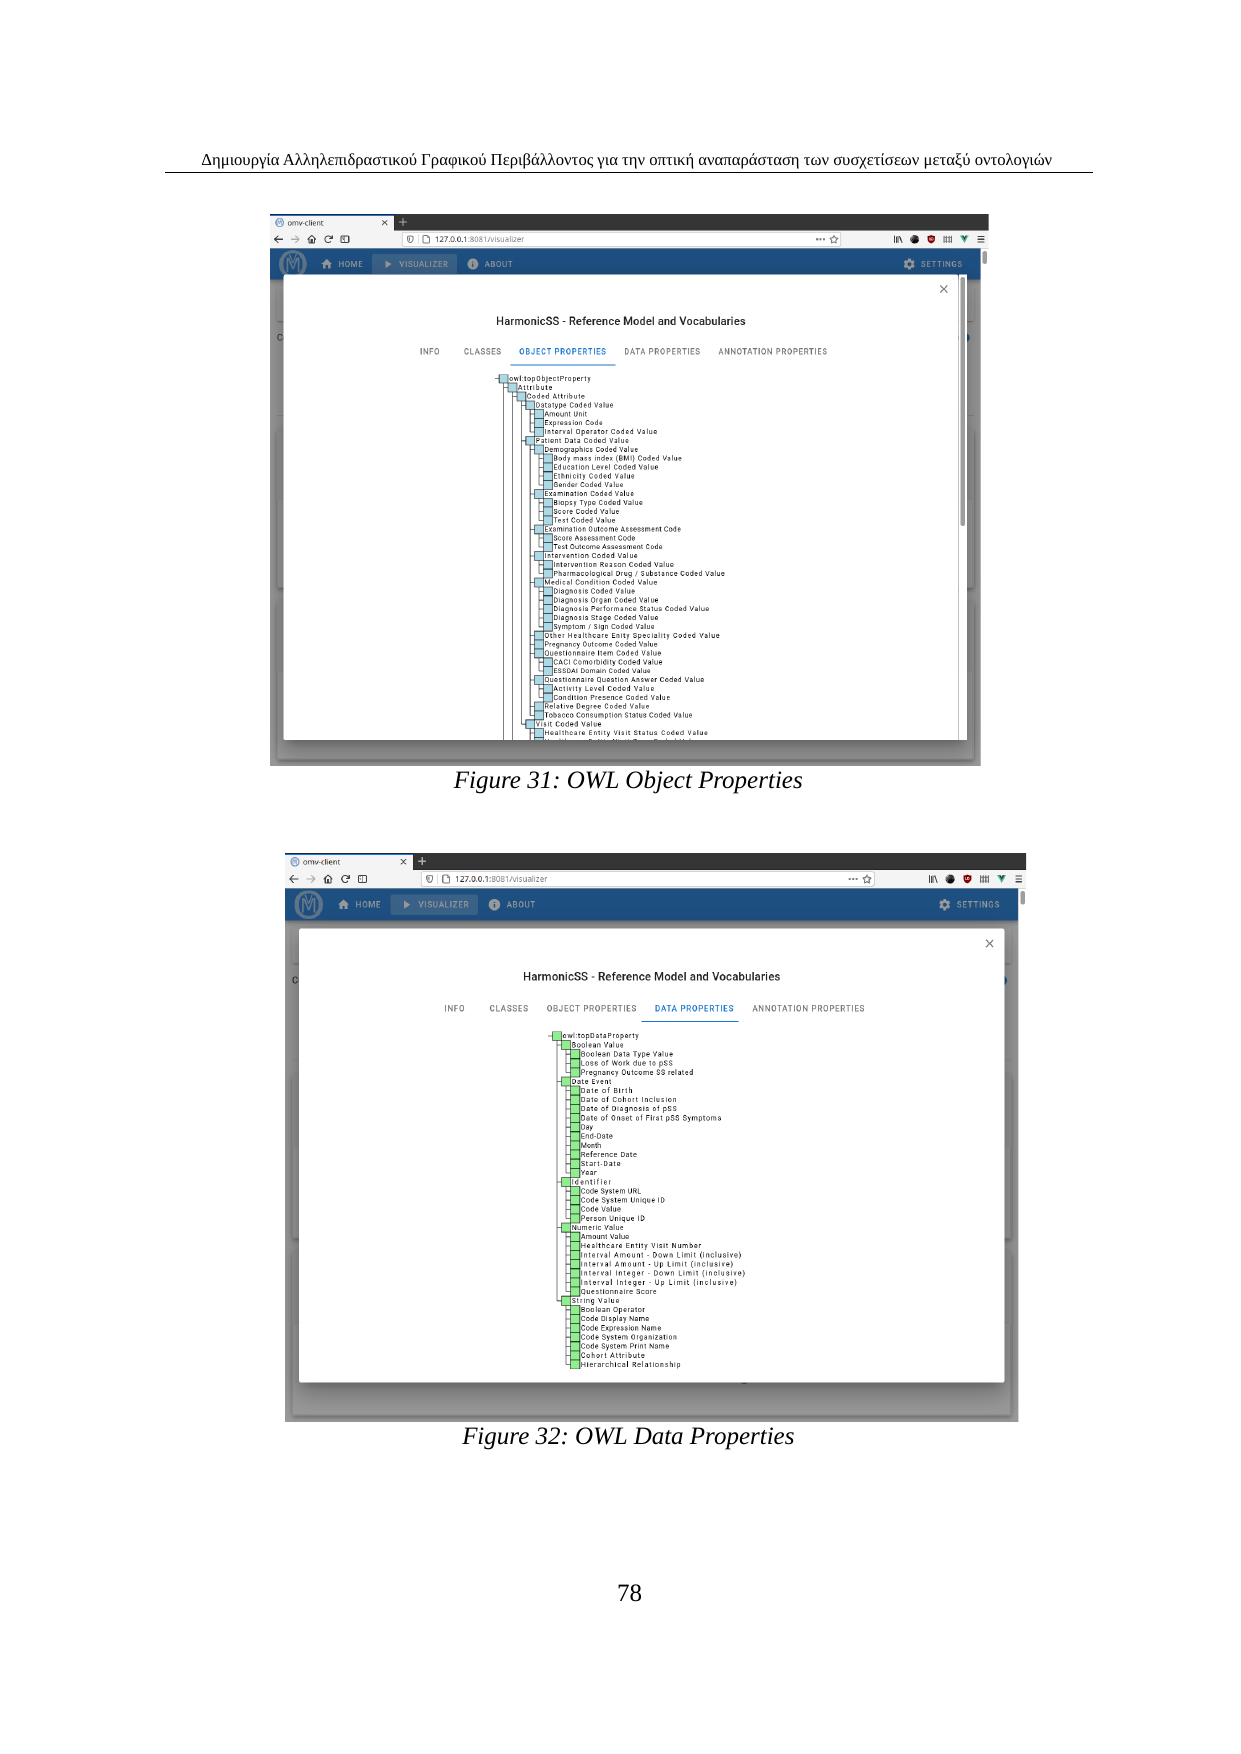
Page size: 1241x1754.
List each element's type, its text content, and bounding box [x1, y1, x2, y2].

picture [285, 853, 1027, 1422]
picture [270, 214, 989, 766]
text Figure 31: OWL Object Properties [308, 766, 950, 794]
text Figure 32: OWL Data Properties [301, 1422, 957, 1450]
text [301, 842, 957, 853]
